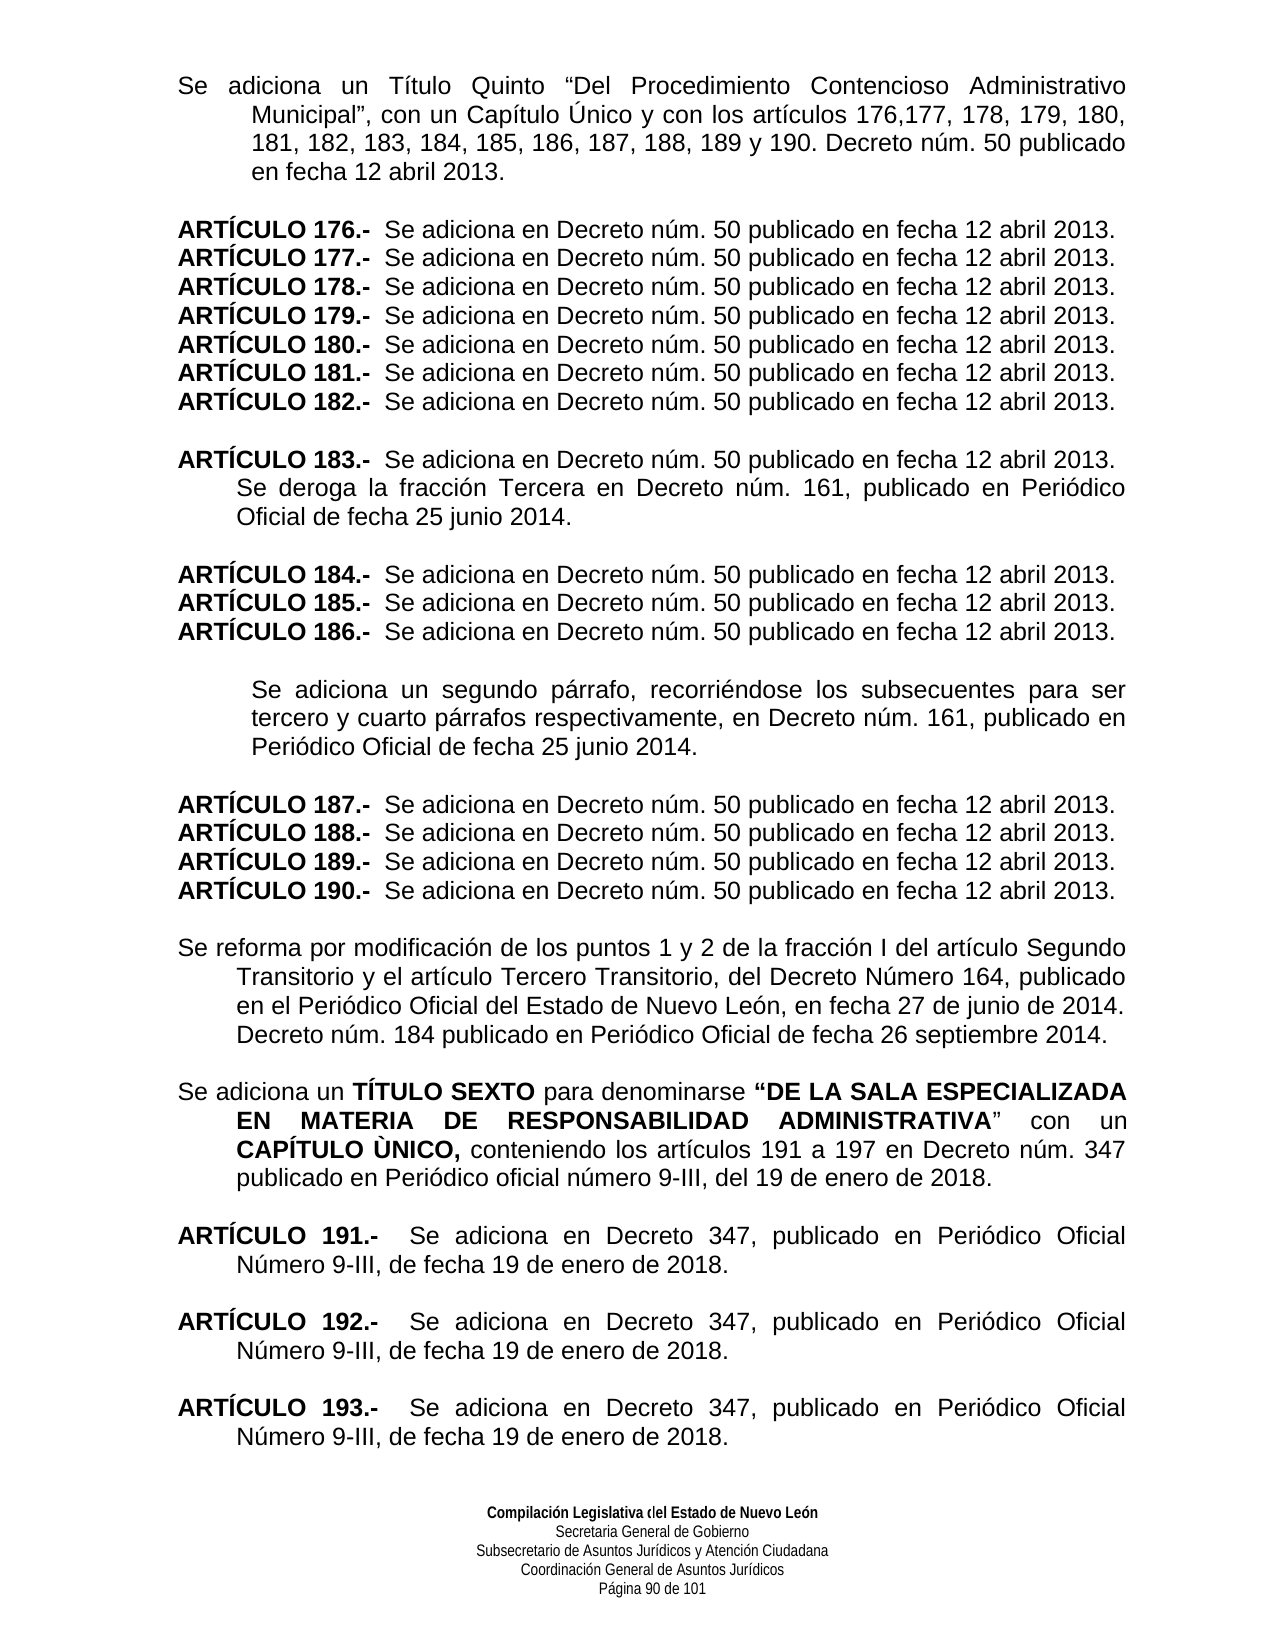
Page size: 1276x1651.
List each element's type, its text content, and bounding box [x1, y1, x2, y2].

text Se deroga la fracción Tercera en Decreto núm. 161, publicado en Periódico Oficial de fecha 25 junio 2014. [236, 473, 1127, 531]
text ARTÍCULO 187.- Se adiciona en Decreto núm. 50 publicado en fecha 12 abril 2013. [177, 789, 1127, 818]
text ARTÍCULO 181.- Se adiciona en Decreto núm. 50 publicado en fecha 12 abril 2013. [177, 358, 1127, 387]
text ARTÍCULO 179.- Se adiciona en Decreto núm. 50 publicado en fecha 12 abril 2013. [177, 301, 1127, 329]
text ARTÍCULO 185.- Se adiciona en Decreto núm. 50 publicado en fecha 12 abril 2013. [177, 588, 1127, 617]
text ARTÍCULO 180.- Se adiciona en Decreto núm. 50 publicado en fecha 12 abril 2013. [177, 329, 1127, 358]
text ARTÍCULO 193.- Se adiciona en Decreto 347, publicado en Periódico Oficial Número 9-III, de fecha 19 de enero de 2018. [177, 1393, 1127, 1451]
text Se adiciona un segundo párrafo, recorriéndose los subsecuentes para ser tercero y cuarto párrafos respectivamente, en Decreto núm. 161, publicado en Periódico Oficial de fecha 25 junio 2014. [251, 674, 1127, 761]
text Se adiciona un Título Quinto “Del Procedimiento Contencioso Administrativo Municipal”, con un Capítulo Único y con los artículos 176,177, 178, 179, 180, 181, 182, 183, 184, 185, 186, 187, 188, 189 y 190. Decreto núm. 50 publicado en fecha 12 abril 2013. [177, 71, 1127, 186]
text ARTÍCULO 190.- Se adiciona en Decreto núm. 50 publicado en fecha 12 abril 2013. [177, 876, 1127, 904]
text ARTÍCULO 183.- Se adiciona en Decreto núm. 50 publicado en fecha 12 abril 2013. [177, 444, 1127, 473]
text ARTÍCULO 177.- Se adiciona en Decreto núm. 50 publicado en fecha 12 abril 2013. [177, 243, 1127, 272]
text ARTÍCULO 188.- Se adiciona en Decreto núm. 50 publicado en fecha 12 abril 2013. [177, 818, 1127, 847]
text Se adiciona un TÍTULO SEXTO para denominarse “DE LA SALA ESPECIALIZADA EN MATERIA DE RESPONSABILIDAD ADMINISTRATIVA” con un CAPÍTULO ÙNICO, conteniendo los artículos 191 a 197 en Decreto núm. 347 publicado en Periódico oficial número 9-III, del 19 de enero de 2018. [177, 1077, 1127, 1192]
text ARTÍCULO 191.- Se adiciona en Decreto 347, publicado en Periódico Oficial Número 9-III, de fecha 19 de enero de 2018. [177, 1221, 1127, 1278]
text ARTÍCULO 176.- Se adiciona en Decreto núm. 50 publicado en fecha 12 abril 2013. [177, 214, 1127, 243]
text ARTÍCULO 178.- Se adiciona en Decreto núm. 50 publicado en fecha 12 abril 2013. [177, 272, 1127, 301]
text ARTÍCULO 192.- Se adiciona en Decreto 347, publicado en Periódico Oficial Número 9-III, de fecha 19 de enero de 2018. [177, 1307, 1127, 1364]
text ARTÍCULO 186.- Se adiciona en Decreto núm. 50 publicado en fecha 12 abril 2013. [177, 617, 1127, 646]
text ARTÍCULO 189.- Se adiciona en Decreto núm. 50 publicado en fecha 12 abril 2013. [177, 847, 1127, 876]
text ARTÍCULO 182.- Se adiciona en Decreto núm. 50 publicado en fecha 12 abril 2013. [177, 387, 1127, 416]
text Se reforma por modificación de los puntos 1 y 2 de la fracción I del artículo Segundo Transitorio y el artículo Tercero Transitorio, del Decreto Número 164, publicado en el Periódico Oficial del Estado de Nuevo León, en fecha 27 de junio de 2014. Decreto núm. 184 publicado en Periódico Oficial de fecha 26 septiembre 2014. [177, 933, 1127, 1048]
text ARTÍCULO 184.- Se adiciona en Decreto núm. 50 publicado en fecha 12 abril 2013. [177, 559, 1127, 588]
